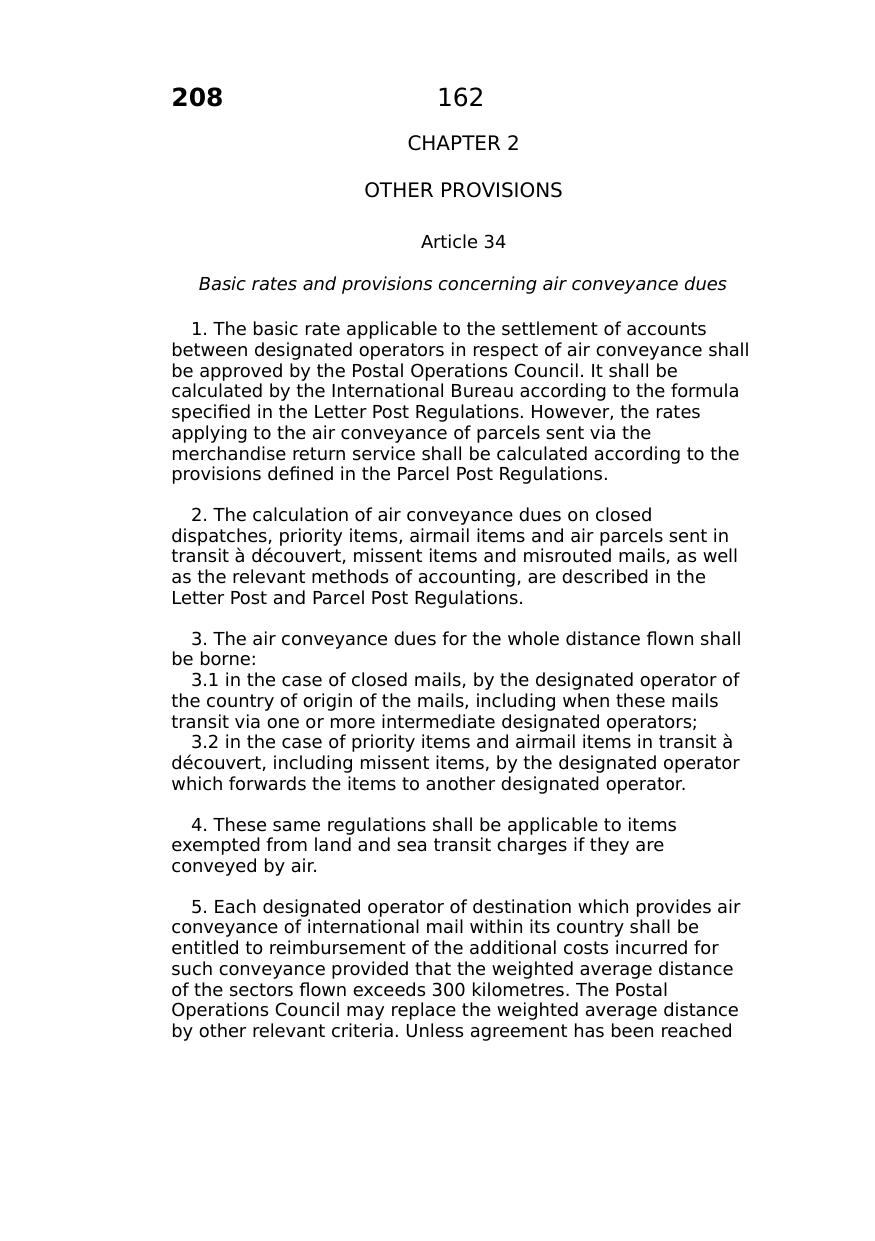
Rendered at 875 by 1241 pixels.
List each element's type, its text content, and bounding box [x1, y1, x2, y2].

text 3.1 in the case of closed mails, by the designated operator of the country of origin of the mails, including when these mails transit via one or more intermediate designated operators; [171, 670, 756, 732]
subtitle Article 34 Basic rates and provisions concerning air conveyance dues [171, 232, 756, 294]
text 2. The calculation of air conveyance dues on closed dispatches, priority items, airmail items and air parcels sent in transit à découvert, missent items and misrouted mails, as well as the relevant methods of accounting, are described in the Letter Post and Parcel Post Regulations. [171, 505, 756, 608]
text 5. Each designated operator of destination which provides air conveyance of international mail within its country shall be entitled to reimbursement of the additional costs incurred for such conveyance provided that the weighted average distance of the sectors flown exceeds 300 kilometres. The Postal Operations Council may replace the weighted average distance by other relevant criteria. Unless agreement has been reached [171, 897, 756, 1042]
subtitle CHAPTER 2 OTHER PROVISIONS [171, 132, 756, 202]
text 4. These same regulations shall be applicable to items exempted from land and sea transit charges if they are conveyed by air. [171, 814, 756, 877]
text 3.2 in the case of priority items and airmail items in transit à découvert, including missent items, by the designated operator which forwards the items to another designated operator. [171, 732, 756, 794]
text 1. The basic rate applicable to the settlement of accounts between designated operators in respect of air conveyance shall be approved by the Postal Operations Council. It shall be calculated by the International Bureau according to the formula specified in the Letter Post Regulations. However, the rates applying to the air conveyance of parcels sent via the merchandise return service shall be calculated according to the provisions defined in the Parcel Post Regulations. [171, 319, 756, 485]
text 3. The air conveyance dues for the whole distance flown shall be borne: [171, 628, 756, 670]
